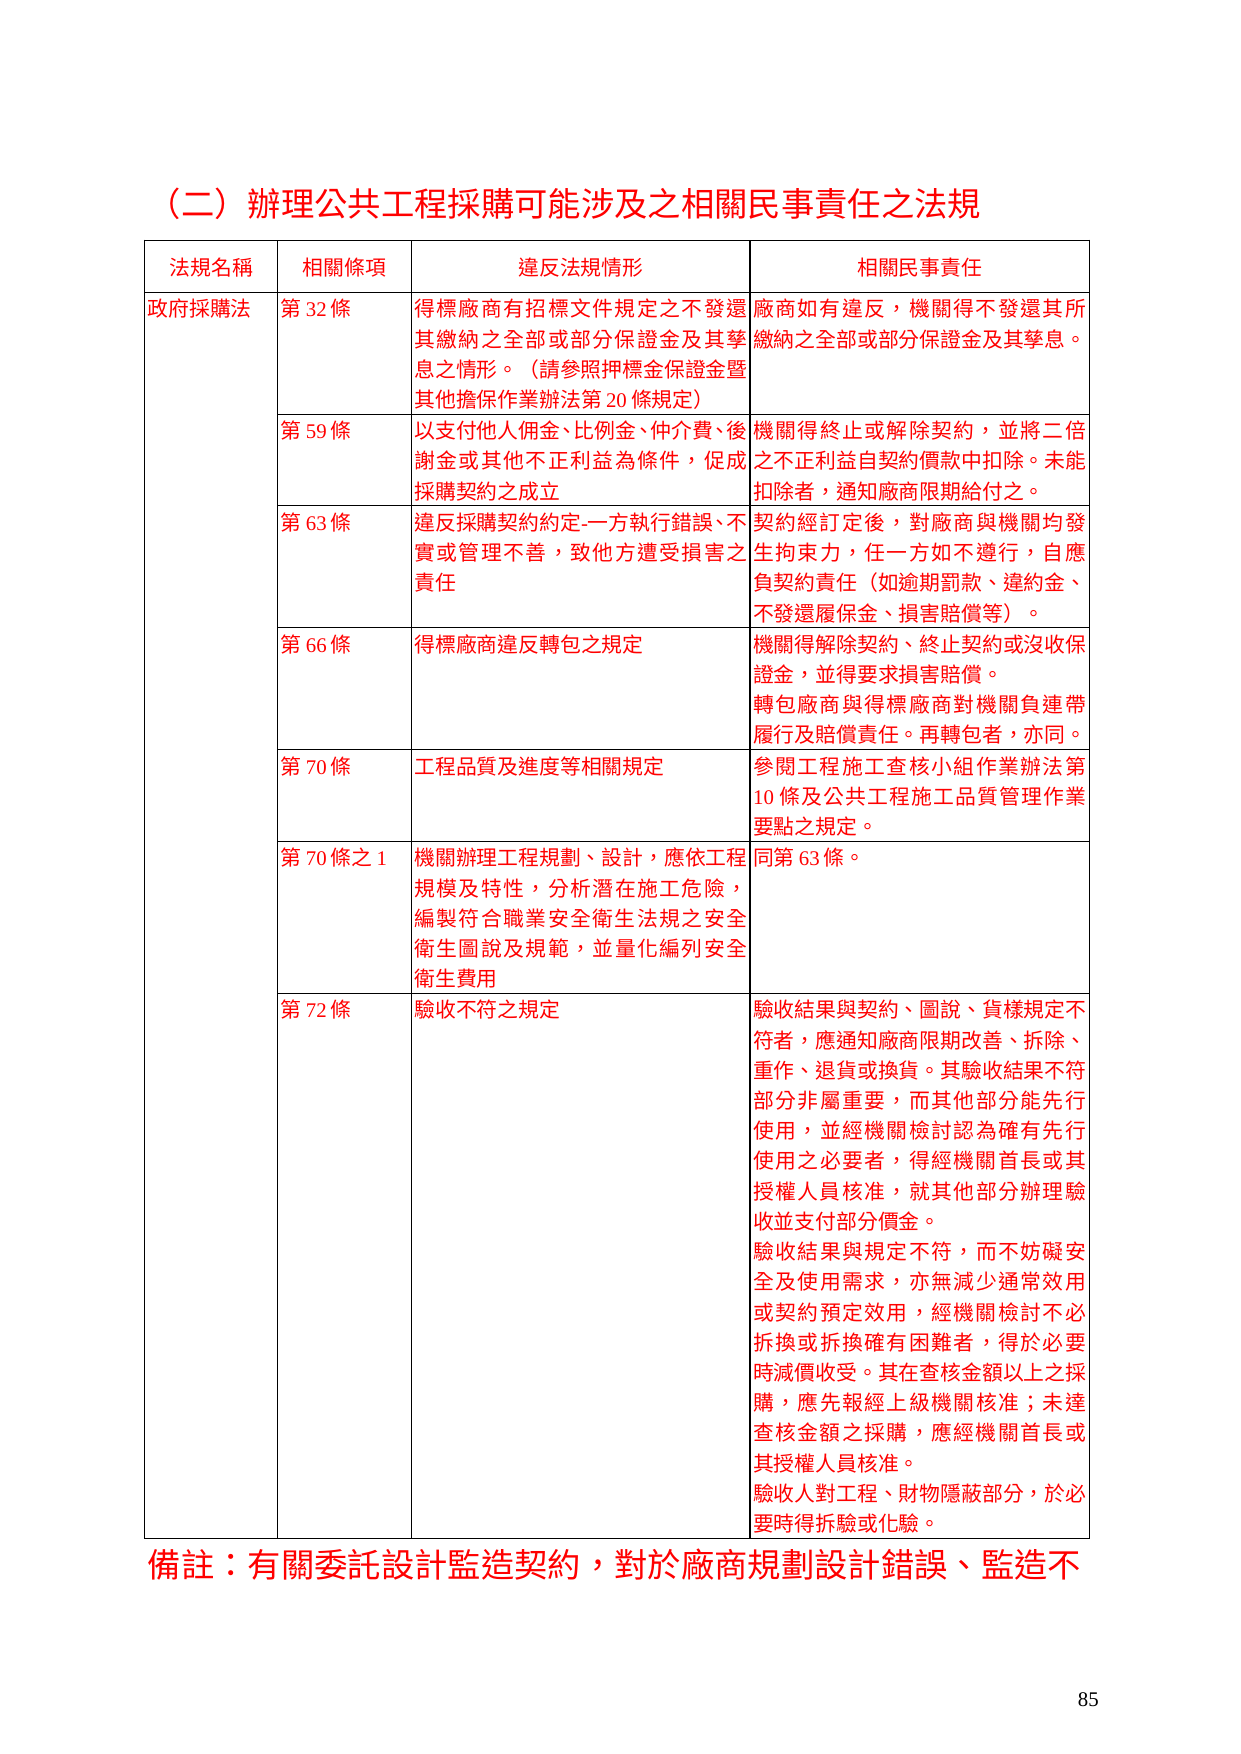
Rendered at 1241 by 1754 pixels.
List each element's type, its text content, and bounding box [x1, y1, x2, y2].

table_cell 第70條之1 [278, 842, 411, 993]
text （二）辦理公共工程採購可能涉及之相關民事責任之法規 [148, 164, 1092, 239]
table_cell 得標廠商違反轉包之規定 [412, 628, 749, 749]
text 備註：有關委託設計監造契約，對於廠商規劃設計錯誤、監造不 [148, 1538, 1092, 1587]
table_cell 工程品質及進度等相關規定 [412, 750, 749, 841]
table_cell 驗收不符之規定 [412, 994, 749, 1537]
table_header 相關條項 [278, 241, 411, 292]
table_cell 驗收結果與契約、圖說、貨樣規定不符者，應通知廠商限期改善、拆除、重作、退貨或換貨。其驗收結果不符部分非屬重要，而其他部分能先行使用，並經機關檢討認為確有先行使用之必要者，得經機關首長或其授權人員核准，就其他部分辦理驗收並支付部分價金。 驗收結果與規定不符，而不妨礙安全及使用需求，亦無減少通常效用或契約預定效用，經機關檢討不必拆換或拆換確有困難者，得於必要時減價收受。其在查核金額以上之採購，應先報經上級機關核准；未達查核金額之採購，應經機關首長或其授權人員核准。 驗收人對工程、財物隱蔽部分，於必要時得拆驗或化驗。 [751, 994, 1089, 1537]
table_cell 機關辦理工程規劃、設計，應依工程規模及特性，分析潛在施工危險，編製符合職業安全衛生法規之安全衛生圖說及規範，並量化編列安全衛生費用 [412, 842, 749, 993]
table_cell 契約經訂定後，對廠商與機關均發生拘束力，任一方如不遵行，自應負契約責任（如逾期罰款、違約金、不發還履保金、損害賠償等）。 [751, 506, 1089, 627]
table_cell 違反採購契約約定-一方執行錯誤、不實或管理不善，致他方遭受損害之責任 [412, 506, 749, 627]
table_cell 同第63條。 [751, 842, 1089, 993]
table_cell 參閱工程施工查核小組作業辦法第10條及公共工程施工品質管理作業要點之規定。 [751, 750, 1089, 841]
table_cell 第66條 [278, 628, 411, 749]
table_cell 政府採購法 [145, 293, 277, 1537]
table_header 違反法規情形 [412, 241, 749, 292]
table_cell 廠商如有違反，機關得不發還其所繳納之全部或部分保證金及其孳息。 [751, 293, 1089, 413]
table_cell 第72條 [278, 994, 411, 1537]
table_cell 第32條 [278, 293, 411, 413]
table_cell 第63條 [278, 506, 411, 627]
table_cell 機關得解除契約、終止契約或沒收保證金，並得要求損害賠償。 轉包廠商與得標廠商對機關負連帶履行及賠償責任。再轉包者，亦同。 [751, 628, 1089, 749]
table_header 法規名稱 [145, 241, 277, 292]
table_cell 第59條 [278, 415, 411, 505]
table_cell 第70條 [278, 750, 411, 841]
table_cell 以支付他人佣金、比例金、仲介費、後謝金或其他不正利益為條件，促成採購契約之成立 [412, 415, 749, 505]
table_cell 得標廠商有招標文件規定之不發還其繳納之全部或部分保證金及其孳息之情形。（請參照押標金保證金暨其他擔保作業辦法第20條規定） [412, 293, 749, 413]
table_cell 機關得終止或解除契約，並將二倍之不正利益自契約價款中扣除。未能扣除者，通知廠商限期給付之。 [751, 415, 1089, 505]
table_header 相關民事責任 [751, 241, 1089, 292]
